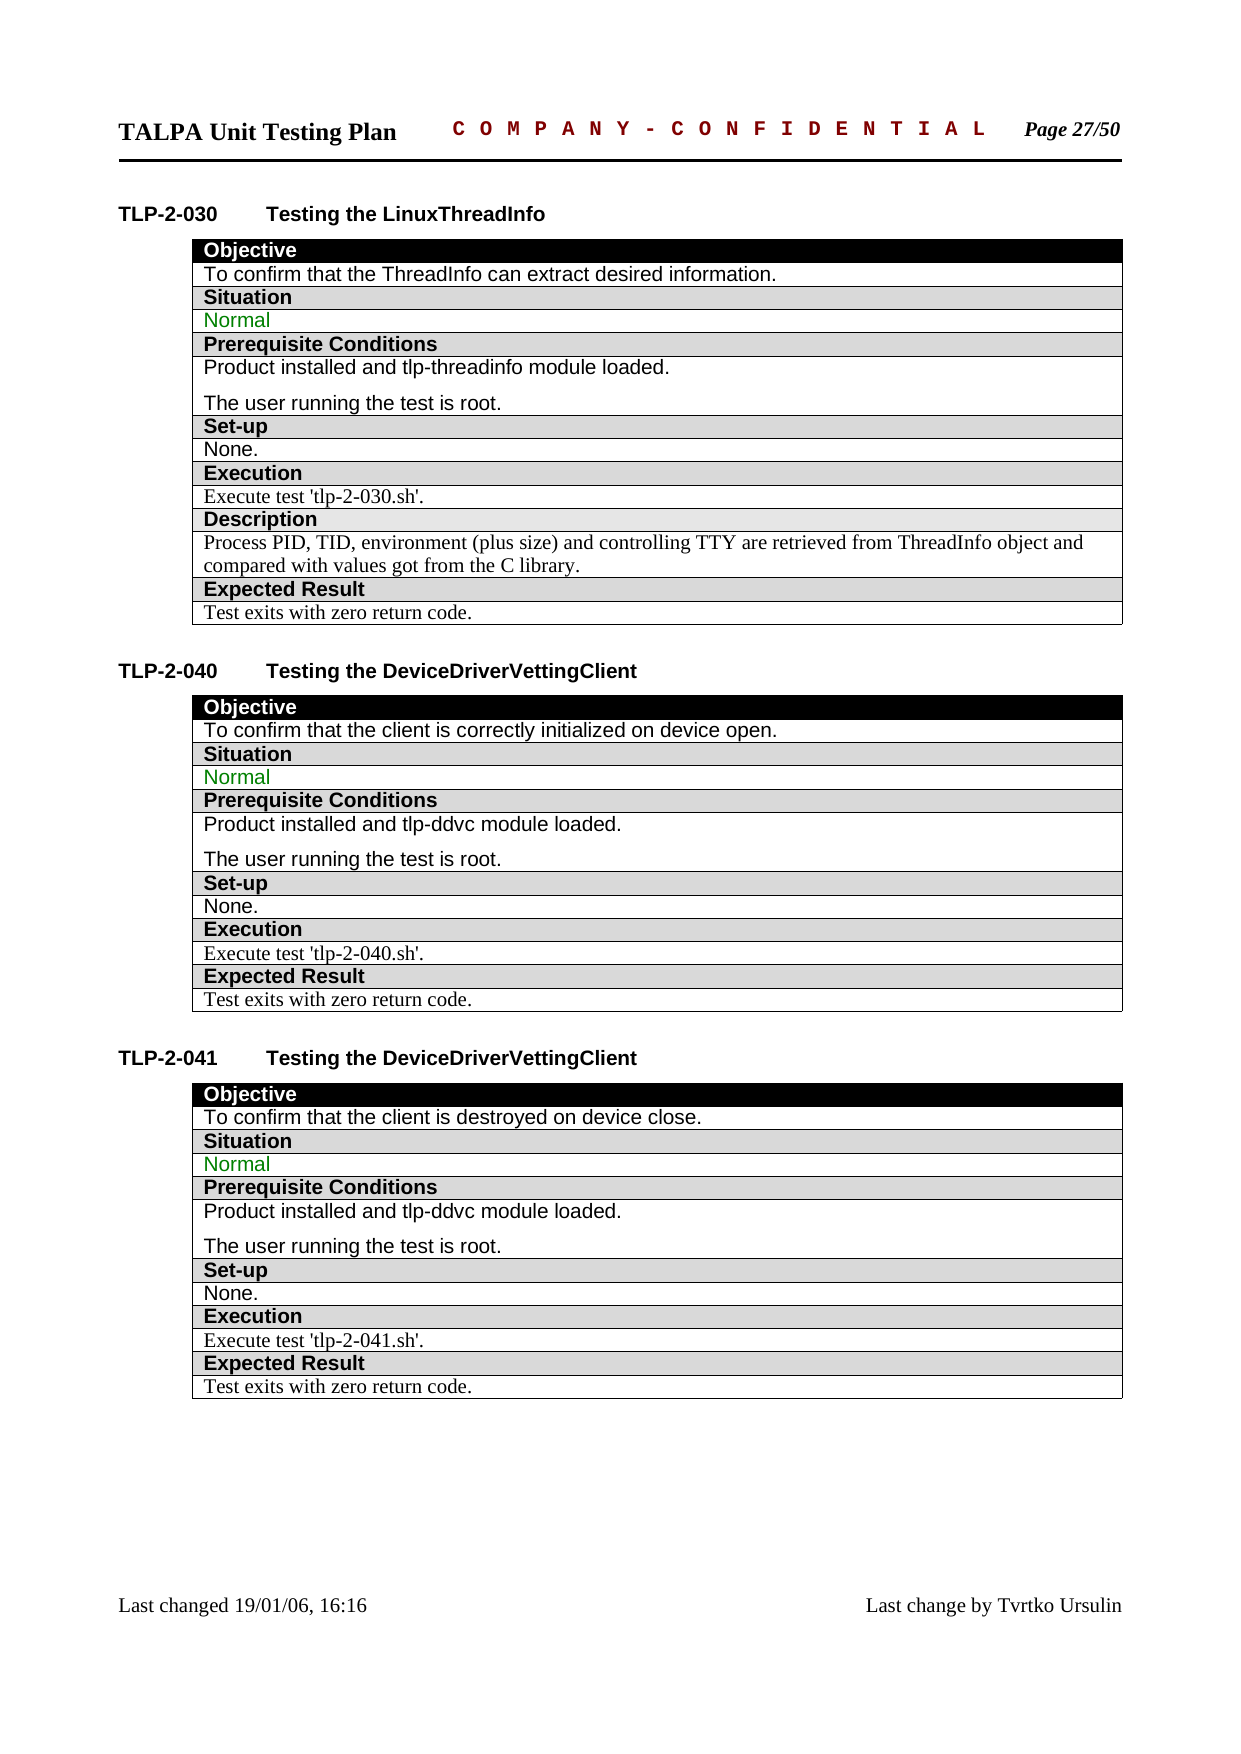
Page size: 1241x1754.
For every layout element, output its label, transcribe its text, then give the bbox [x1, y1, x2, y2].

table_cell Prerequisite Conditions [193, 333, 1122, 356]
table_cell Test exits with zero return code. [193, 602, 1122, 624]
table_cell Test exits with zero return code. [193, 1376, 1122, 1398]
table_cell Prerequisite Conditions [193, 1177, 1122, 1199]
table_cell Situation [193, 1130, 1122, 1153]
table_cell Process PID, TID, environment (plus size) and controlling TTY are retrieved from ThreadInfo object and compared with values got from the C library. [193, 532, 1122, 577]
table_cell Execute test 'tlp-2-040.sh'. [193, 942, 1122, 964]
table_cell Product installed and tlp-threadinfo module loaded. The user running the test is root. [193, 357, 1122, 415]
table_cell Situation [193, 743, 1122, 765]
table_cell Expected Result [193, 1352, 1122, 1375]
table_cell Expected Result [193, 578, 1122, 601]
table_cell Normal [193, 766, 1122, 789]
table_cell Set-up [193, 416, 1122, 438]
text TLP-2-030 Testing the LinuxThreadInfo [118, 203, 1122, 226]
table_cell To confirm that the client is destroyed on device close. [193, 1107, 1122, 1129]
table_cell Execution [193, 462, 1122, 485]
table_cell Product installed and tlp-ddvc module loaded. The user running the test is root. [193, 813, 1122, 871]
table_cell None. [193, 1283, 1122, 1305]
table_cell Execution [193, 1306, 1122, 1328]
table_cell Set-up [193, 872, 1122, 895]
table_cell Prerequisite Conditions [193, 790, 1122, 812]
table_cell Execution [193, 919, 1122, 941]
table_header Objective [193, 1084, 1122, 1106]
table_cell Normal [193, 1154, 1122, 1176]
table_cell To confirm that the client is correctly initialized on device open. [193, 720, 1122, 742]
table_cell Expected Result [193, 965, 1122, 988]
table_cell Set-up [193, 1259, 1122, 1282]
table_cell None. [193, 439, 1122, 461]
text TLP-2-040 Testing the DeviceDriverVettingClient [118, 659, 1122, 683]
table_header Objective [193, 240, 1122, 262]
table_cell Situation [193, 287, 1122, 309]
text TLP-2-041 Testing the DeviceDriverVettingClient [118, 1047, 1122, 1070]
table_cell Product installed and tlp-ddvc module loaded. The user running the test is root. [193, 1200, 1122, 1258]
table_cell To confirm that the ThreadInfo can extract desired information. [193, 263, 1122, 286]
table_cell Execute test 'tlp-2-041.sh'. [193, 1329, 1122, 1351]
table_cell Test exits with zero return code. [193, 989, 1122, 1011]
table_cell Execute test 'tlp-2-030.sh'. [193, 486, 1122, 508]
table_cell None. [193, 896, 1122, 918]
table_cell Normal [193, 310, 1122, 332]
table_cell Description [193, 509, 1122, 531]
table_header Objective [193, 696, 1122, 719]
